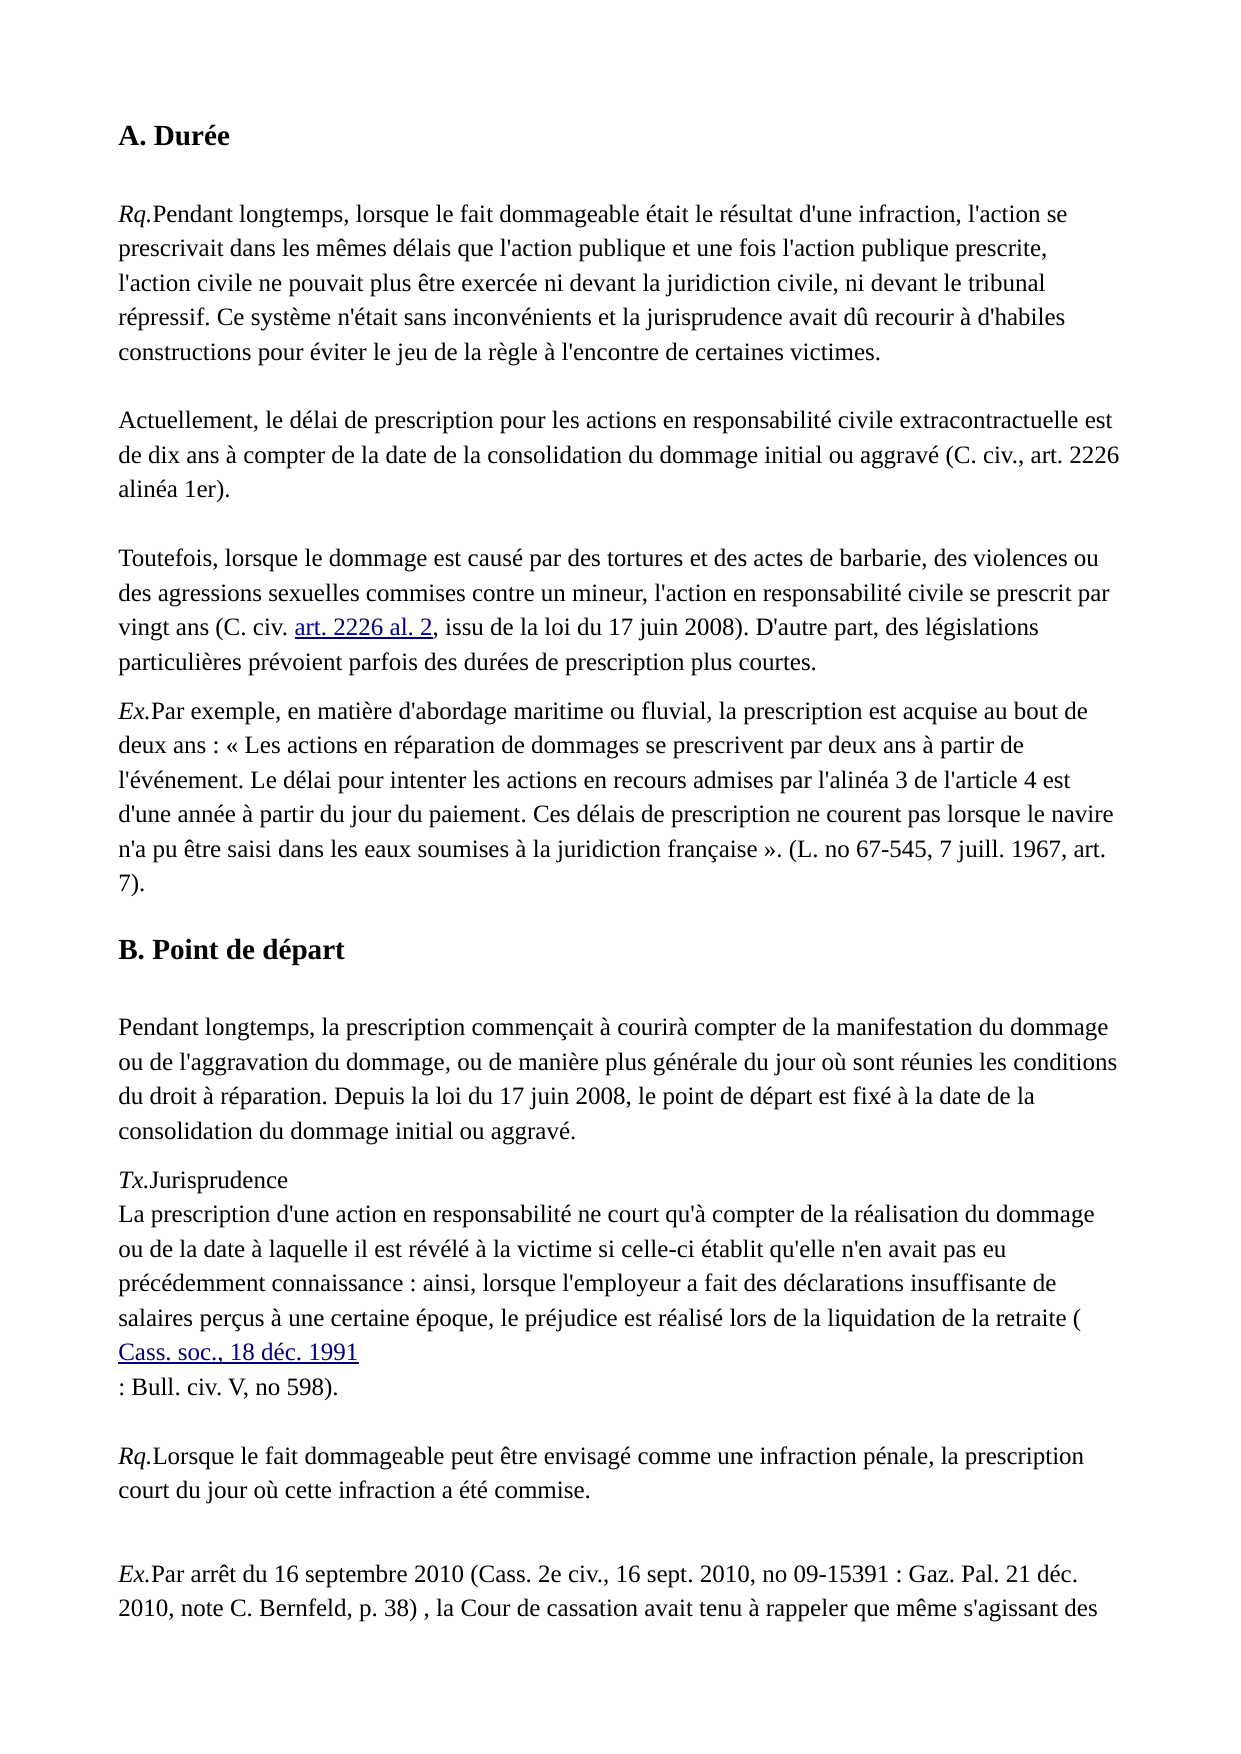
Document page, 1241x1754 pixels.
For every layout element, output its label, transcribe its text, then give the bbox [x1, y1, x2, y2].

text Rq.Lorsque le fait dommageable peut être envisagé comme une infraction pénale, la prescription court du jour où cette infraction a été commise. [118, 1441, 1122, 1504]
text : Bull. civ. V, no 598). [118, 1372, 1122, 1401]
subtitle B. Point de départ [118, 932, 1122, 966]
text Cass. soc., 18 déc. 1991 [118, 1337, 1122, 1366]
text Rq.Pendant longtemps, lorsque le fait dommageable était le résultat d'une infraction, l'action se prescrivait dans les mêmes délais que l'action publique et une fois l'action publique prescrite, l'action civile ne pouvait plus être exercée ni devant la juridiction civile, ni devant le tribunal répressif. Ce système n'était sans inconvénients et la jurisprudence avait dû recourir à d'habiles constructions pour éviter le jeu de la règle à l'encontre de certaines victimes. [118, 199, 1122, 365]
text Actuellement, le délai de prescription pour les actions en responsabilité civile extracontractuelle est de dix ans à compter de la date de la consolidation du dommage initial ou aggravé (C. civ., art. 2226 alinéa 1er). Toutefois, lorsque le dommage est causé par des tortures et des actes de barbarie, des violences ou des agressions sexuelles commises contre un mineur, l'action en responsabilité civile se prescrit par vingt ans (C. civ. art. 2226 al. 2, issu de la loi du 17 juin 2008). D'autre part, des législations particulières prévoient parfois des durées de prescription plus courtes. [118, 371, 1122, 676]
text Ex.Par exemple, en matière d'abordage maritime ou fluvial, la prescription est acquise au bout de deux ans : « Les actions en réparation de dommages se prescrivent par deux ans à partir de l'événement. Le délai pour intenter les actions en recours admises par l'alinéa 3 de l'article 4 est d'une année à partir du jour du paiement. Ces délais de prescription ne courent pas lorsque le navire n'a pu être saisi dans les eaux soumises à la juridiction française ». (L. no 67-545, 7 juill. 1967, art. 7). [118, 696, 1122, 897]
text Ex.Par arrêt du 16 septembre 2010 (Cass. 2e civ., 16 sept. 2010, no 09-15391 : Gaz. Pal. 21 déc. 2010, note C. Bernfeld, p. 38) , la Cour de cassation avait tenu à rappeler que même s'agissant des [118, 1559, 1122, 1622]
text Tx.Jurisprudence La prescription d'une action en responsabilité ne court qu'à compter de la réalisation du dommage ou de la date à laquelle il est révélé à la victime si celle-ci établit qu'elle n'en avait pas eu précédemment connaissance : ainsi, lorsque l'employeur a fait des déclarations insuffisante de salaires perçus à une certaine époque, le préjudice est réalisé lors de la liquidation de la retraite ( [118, 1165, 1122, 1332]
subtitle A. Durée [118, 118, 1122, 152]
text Pendant longtemps, la prescription commençait à courirà compter de la manifestation du dommage ou de l'aggravation du dommage, ou de manière plus générale du jour où sont réunies les conditions du droit à réparation. Depuis la loi du 17 juin 2008, le point de départ est fixé à la date de la consolidation du dommage initial ou aggravé. [118, 978, 1122, 1145]
